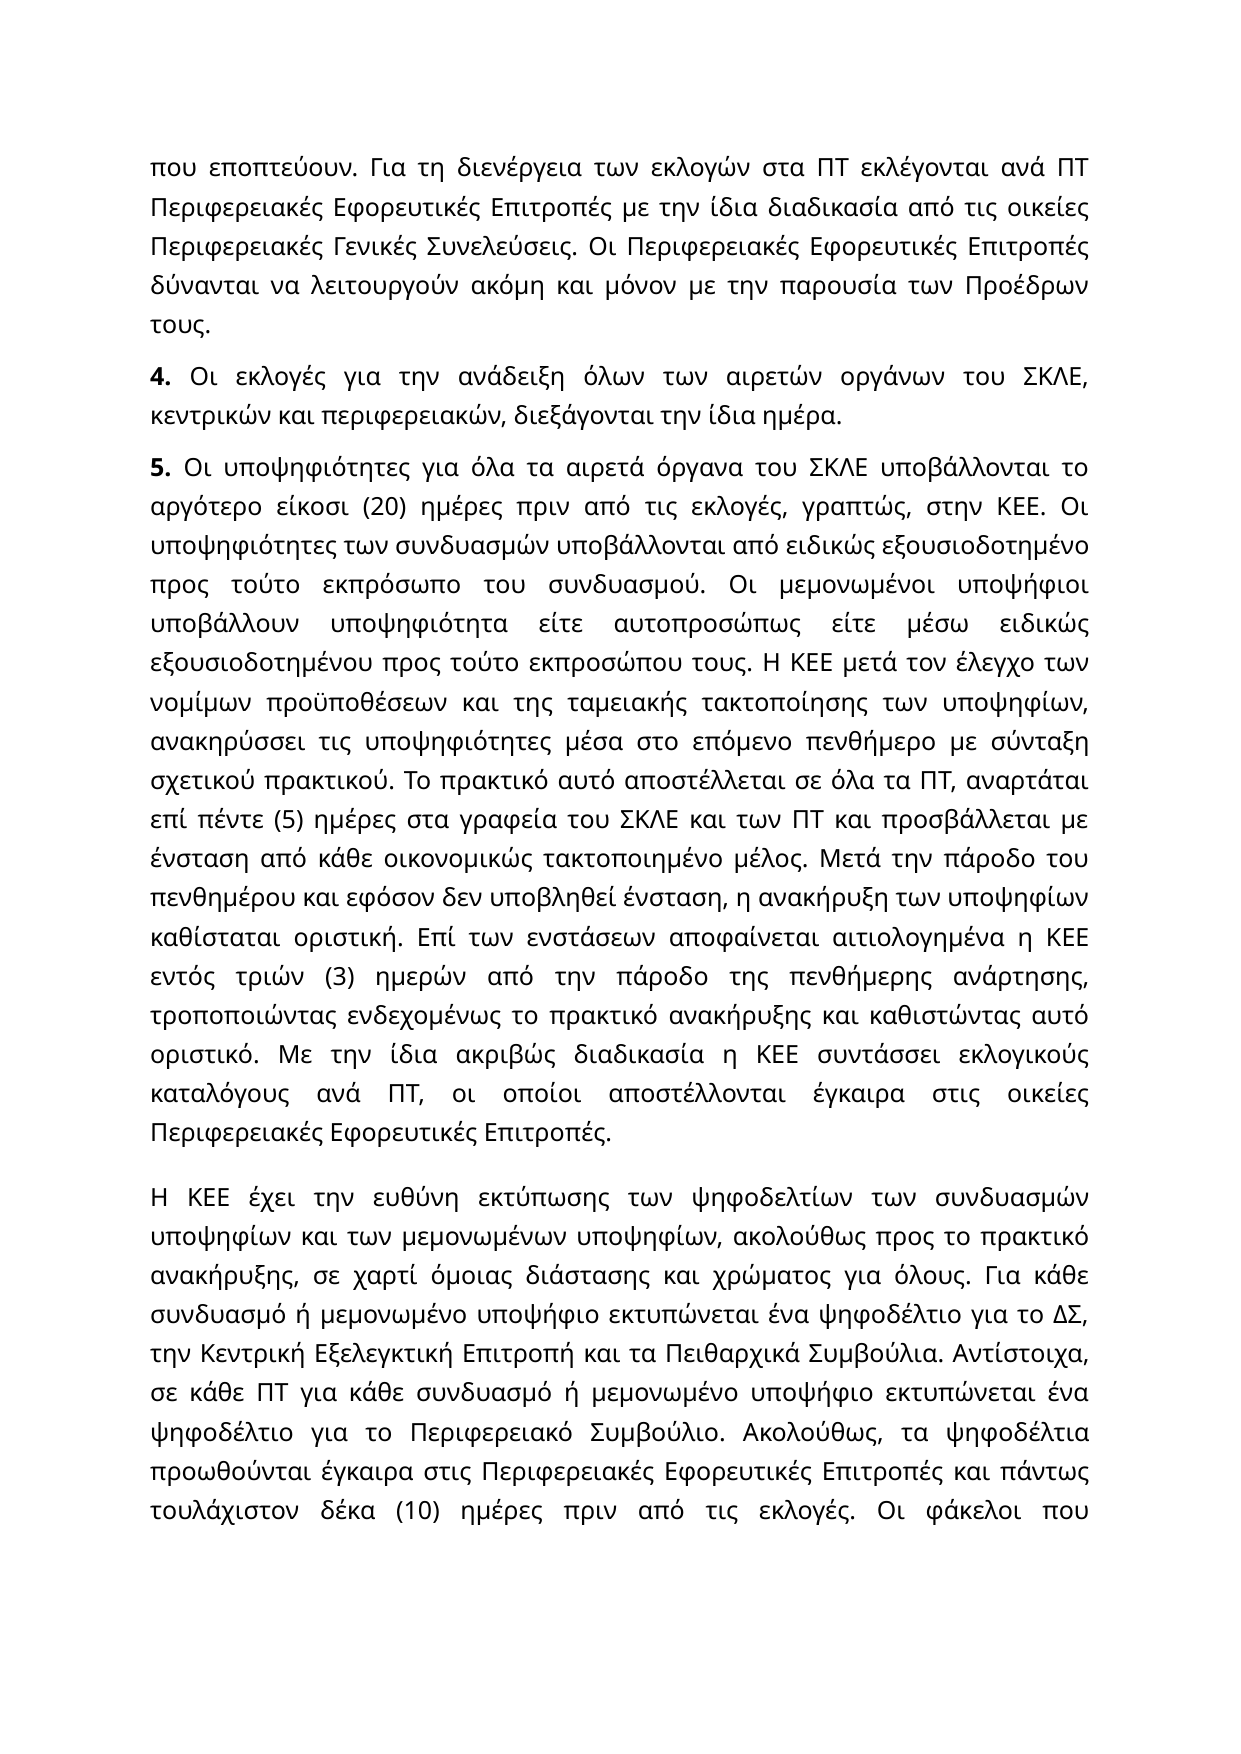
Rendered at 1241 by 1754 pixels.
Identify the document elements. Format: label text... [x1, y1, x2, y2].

text που εποπτεύουν. Για τη διενέργεια των εκλογών στα ΠΤ εκλέγονται ανά ΠΤ Περιφερειακές Εφορευτικές Επιτροπές με την ίδια διαδικασία από τις οικείες Περιφερειακές Γενικές Συνελεύσεις. Οι Περιφερειακές Εφορευτικές Επιτροπές δύνανται να λειτουργούν ακόμη και μόνον με την παρουσία των Προέδρων τους. [150, 150, 1090, 341]
text 5. Οι υποψηφιότητες για όλα τα αιρετά όργανα του ΣΚΛΕ υποβάλλονται το αργότερο είκοσι (20) ημέρες πριν από τις εκλογές, γραπτώς, στην ΚΕΕ. Οι υποψηφιότητες των συνδυασμών υποβάλλονται από ειδικώς εξουσιοδοτημένο προς τούτο εκπρόσωπο του συνδυασμού. Οι μεμονωμένοι υποψήφιοι υποβάλλουν υποψηφιότητα είτε αυτοπροσώπως είτε μέσω ειδικώς εξουσιοδοτημένου προς τούτο εκπροσώπου τους. Η ΚΕΕ μετά τον έλεγχο των νομίμων προϋποθέσεων και της ταμειακής τακτοποίησης των υποψηφίων, ανακηρύσσει τις υποψηφιότητες μέσα στο επόμενο πενθήμερο με σύνταξη σχετικού πρακτικού. Το πρακτικό αυτό αποστέλλεται σε όλα τα ΠΤ, αναρτάται επί πέντε (5) ημέρες στα γραφεία του ΣΚΛΕ και των ΠΤ και προσβάλλεται με ένσταση από κάθε οικονομικώς τακτοποιημένο μέλος. Μετά την πάροδο του πενθημέρου και εφόσον δεν υποβληθεί ένσταση, η ανακήρυξη των υποψηφίων καθίσταται οριστική. Επί των ενστάσεων αποφαίνεται αιτιολογημένα η ΚΕΕ εντός τριών (3) ημερών από την πάροδο της πενθήμερης ανάρτησης, τροποποιώντας ενδεχομένως το πρακτικό ανακήρυξης και καθιστώντας αυτό οριστικό. Με την ίδια ακριβώς διαδικασία η ΚΕΕ συντάσσει εκλογικούς καταλόγους ανά ΠΤ, οι οποίοι αποστέλλονται έγκαιρα στις οικείες Περιφερειακές Εφορευτικές Επιτροπές. [150, 449, 1090, 1149]
text 4. Οι εκλογές για την ανάδειξη όλων των αιρετών οργάνων του ΣΚΛΕ, κεντρικών και περιφερειακών, διεξάγονται την ίδια ημέρα. [150, 358, 1090, 432]
text Η ΚΕΕ έχει την ευθύνη εκτύπωσης των ψηφοδελτίων των συνδυασμών υποψηφίων και των μεμονωμένων υποψηφίων, ακολούθως προς το πρακτικό ανακήρυξης, σε χαρτί όμοιας διάστασης και χρώματος για όλους. Για κάθε συνδυασμό ή μεμονωμένο υποψήφιο εκτυπώνεται ένα ψηφοδέλτιο για το ΔΣ, την Κεντρική Εξελεγκτική Επιτροπή και τα Πειθαρχικά Συμβούλια. Αντίστοιχα, σε κάθε ΠΤ για κάθε συνδυασμό ή μεμονωμένο υποψήφιο εκτυπώνεται ένα ψηφοδέλτιο για το Περιφερειακό Συμβούλιο. Ακολούθως, τα ψηφοδέλτια προωθούνται έγκαιρα στις Περιφερειακές Εφορευτικές Επιτροπές και πάντως τουλάχιστον δέκα (10) ημέρες πριν από τις εκλογές. Οι φάκελοι που [150, 1179, 1090, 1527]
